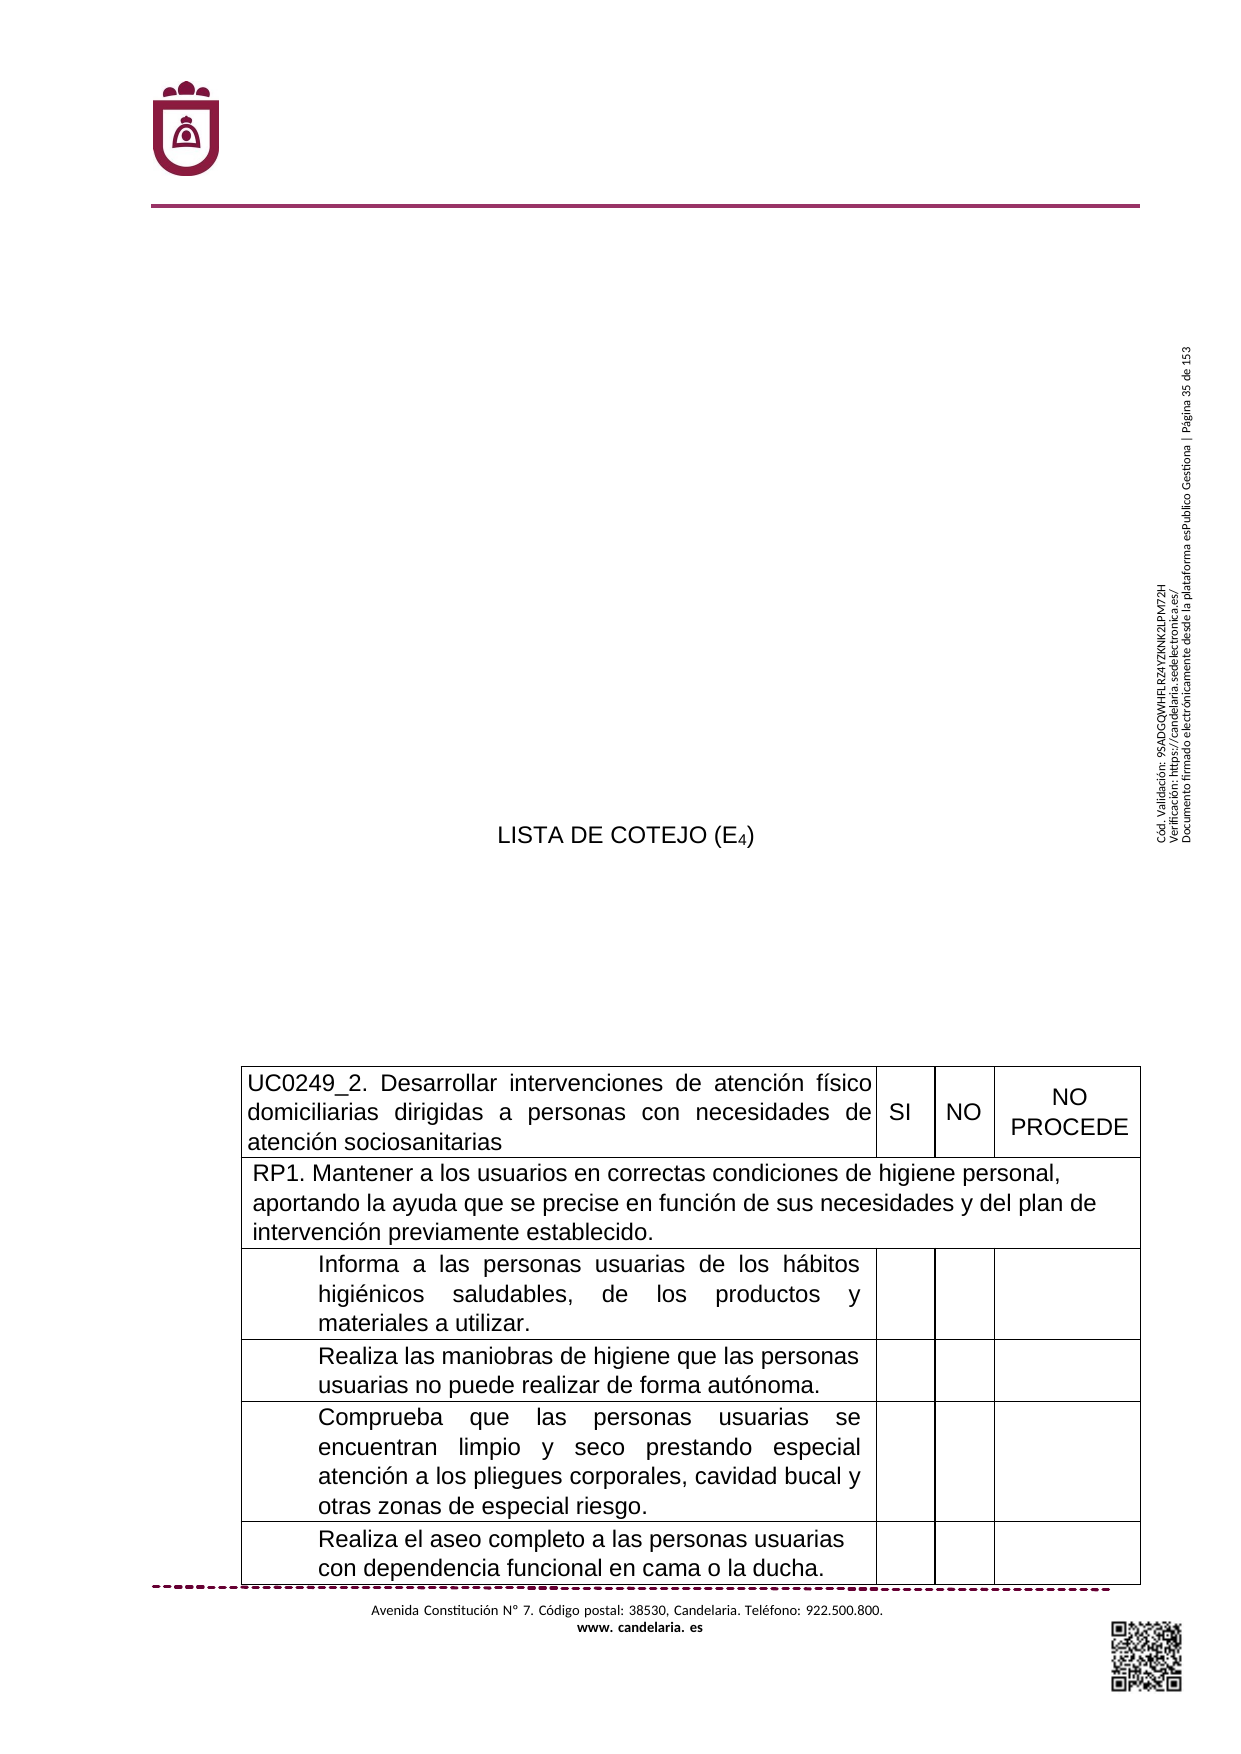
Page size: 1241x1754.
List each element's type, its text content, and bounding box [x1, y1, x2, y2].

table_cell [877, 1340, 934, 1401]
table_cell Realiza las maniobras de higiene que las personas usuarias no puede realizar de forma autónoma. [242, 1340, 876, 1401]
table_header [1143, 1037, 1184, 1617]
table_cell [936, 1402, 994, 1521]
table_header UC0249_2. Desarrollar intervenciones de atención físico domiciliarias dirigidas a personas con necesidades de atención sociosanitarias [242, 1067, 876, 1157]
table_header NO [936, 1067, 994, 1157]
table_cell [936, 1522, 994, 1584]
table_header NO PROCEDE [995, 1067, 1140, 1157]
table_cell Comprueba que las personas usuarias se encuentran limpio y seco prestando especial atención a los pliegues corporales, cavidad bucal y otras zonas de especial riesgo. [242, 1402, 876, 1521]
table_cell [995, 1340, 1140, 1401]
table_cell [936, 1340, 994, 1401]
table_cell Informa a las personas usuarias de los hábitos higiénicos saludables, de los productos y materiales a utilizar. [242, 1249, 876, 1338]
text LISTA DE COTEJO (E4) [209, 296, 1196, 981]
table_cell RP1. Mantener a los usuarios en correctas condiciones de higiene personal, aportando la ayuda que se precise en función de sus necesidades y del plan de intervención previamente establecido. [242, 1158, 1140, 1248]
table_cell [995, 1402, 1140, 1521]
table_cell [995, 1249, 1140, 1338]
table_cell [877, 1522, 934, 1584]
table_cell [936, 1249, 994, 1338]
table_cell [877, 1402, 934, 1521]
table_header [241, 1037, 1142, 1617]
table_cell [877, 1249, 934, 1338]
table_header SI [877, 1067, 934, 1157]
table_cell [995, 1522, 1140, 1584]
table_cell Realiza el aseo completo a las personas usuarias con dependencia funcional en cama o la ducha. [242, 1522, 876, 1584]
